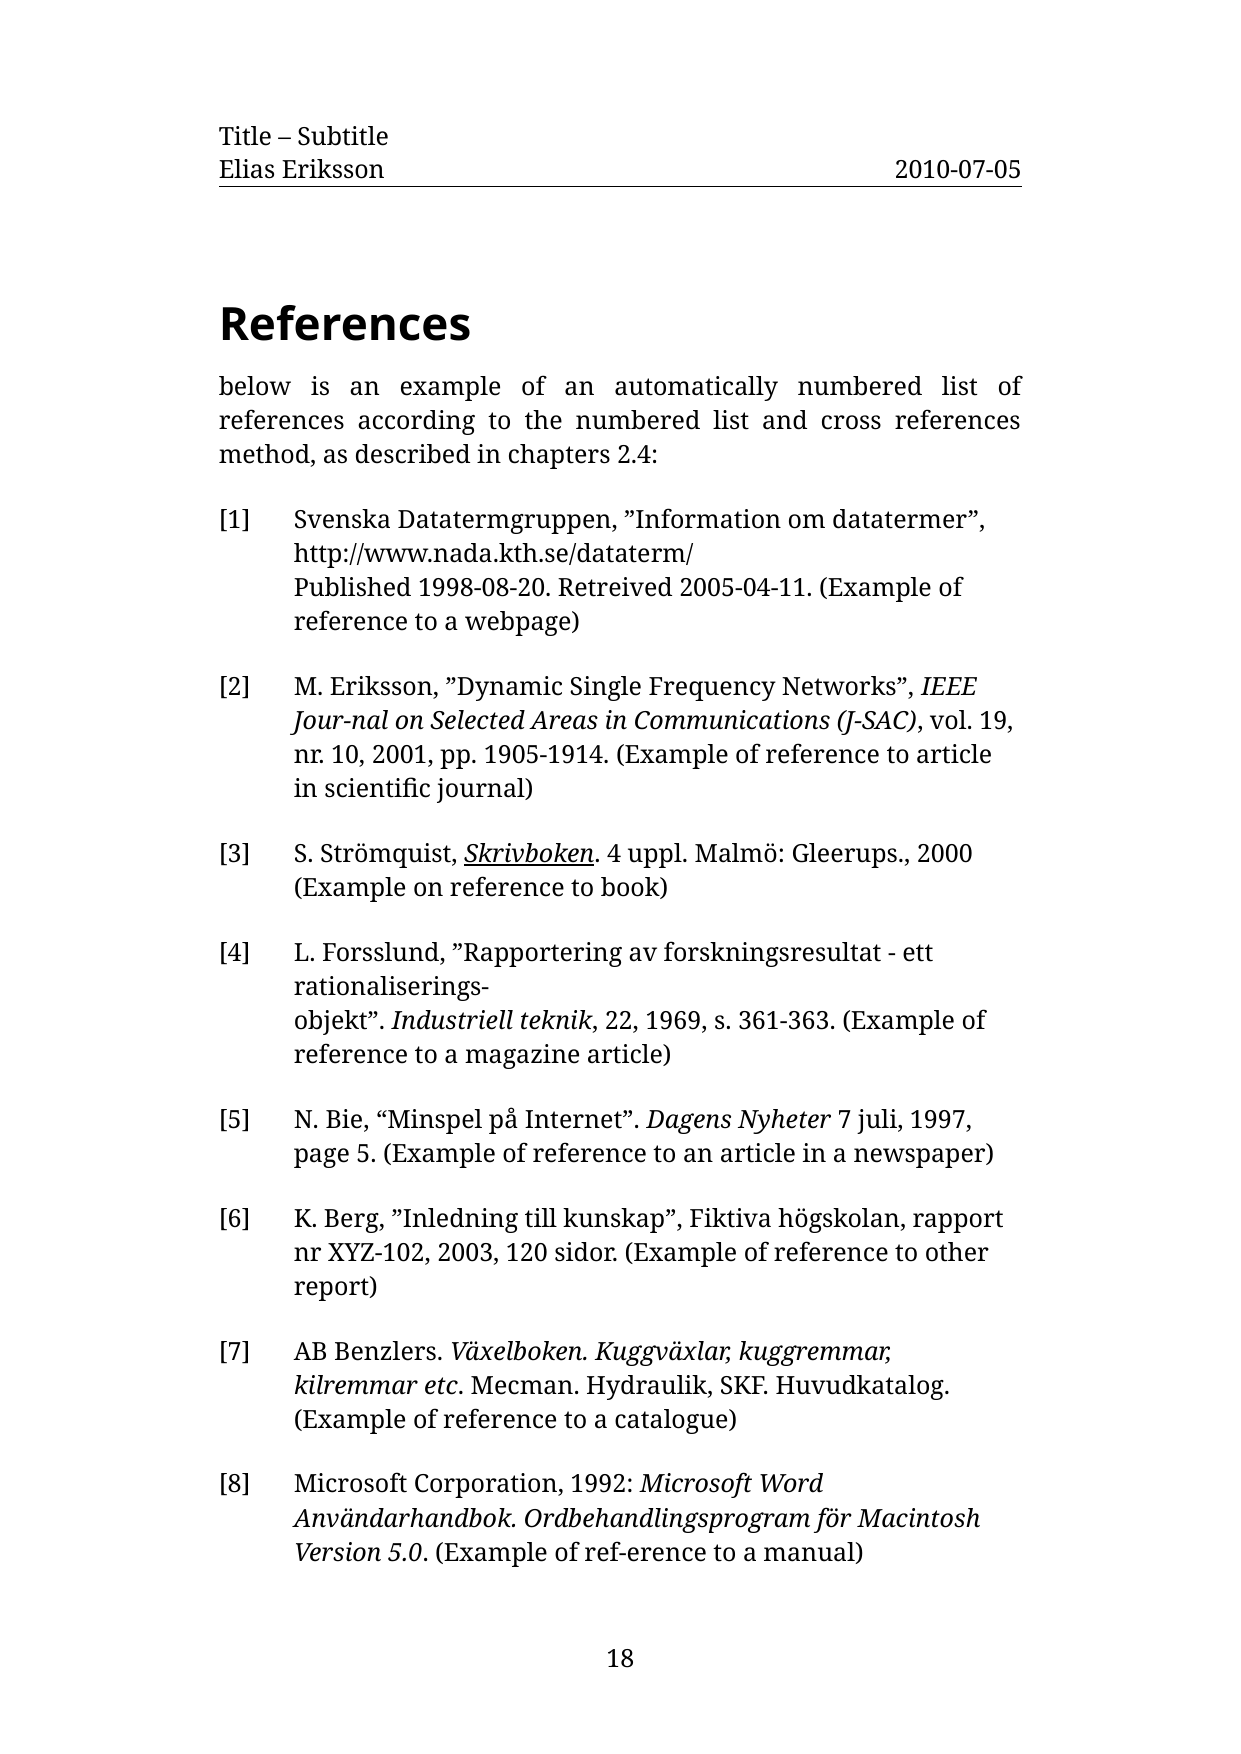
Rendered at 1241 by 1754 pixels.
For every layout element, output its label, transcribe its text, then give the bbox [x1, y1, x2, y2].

list M. Eriksson, ”Dynamic Single Frequency Networks”, IEEE Jour-nal on Selected Areas in Communications (J-SAC), vol. 19, nr. 10, 2001, pp. 1905-1914. (Example of reference to article in scientific journal) [218, 669, 1022, 805]
list K. Berg, ”Inledning till kunskap”, Fiktiva högskolan, rapport nr XYZ-102, 2003, 120 sidor. (Example of reference to other report) [218, 1200, 1022, 1302]
text below is an example of an automatically numbered list of references according to the numbered list and cross references method, as described in chapters 2.4: [218, 369, 1022, 471]
list N. Bie, “Minspel på Internet”. Dagens Nyheter 7 juli, 1997, page 5. (Example of reference to an article in a newspaper) [218, 1101, 1022, 1169]
subtitle References [218, 291, 1022, 353]
list L. Forsslund, ”Rapportering av forskningsresultat - ett rationaliserings- objekt”. Industriell teknik, 22, 1969, s. 361-363. (Example of reference to a magazine article) [218, 934, 1022, 1071]
list S. Strömquist, Skrivboken. 4 uppl. Malmö: Gleerups., 2000 (Example on reference to book) [218, 836, 1022, 904]
list Microsoft Corporation, 1992: Microsoft Word Användarhandbok. Ordbehandlingsprogram för Macintosh Version 5.0. (Example of ref-erence to a manual) [218, 1466, 1022, 1568]
list Svenska Datatermgruppen, ”Information om datatermer”, http://www.nada.kth.se/dataterm/ Published 1998-08-20. Retreived 2005-04-11. (Example of reference to a webpage) [218, 502, 1022, 638]
list AB Benzlers. Växelboken. Kuggväxlar, kuggremmar, kilremmar etc. Mecman. Hydraulik, SKF. Huvudkatalog. (Example of reference to a catalogue) [218, 1333, 1022, 1435]
